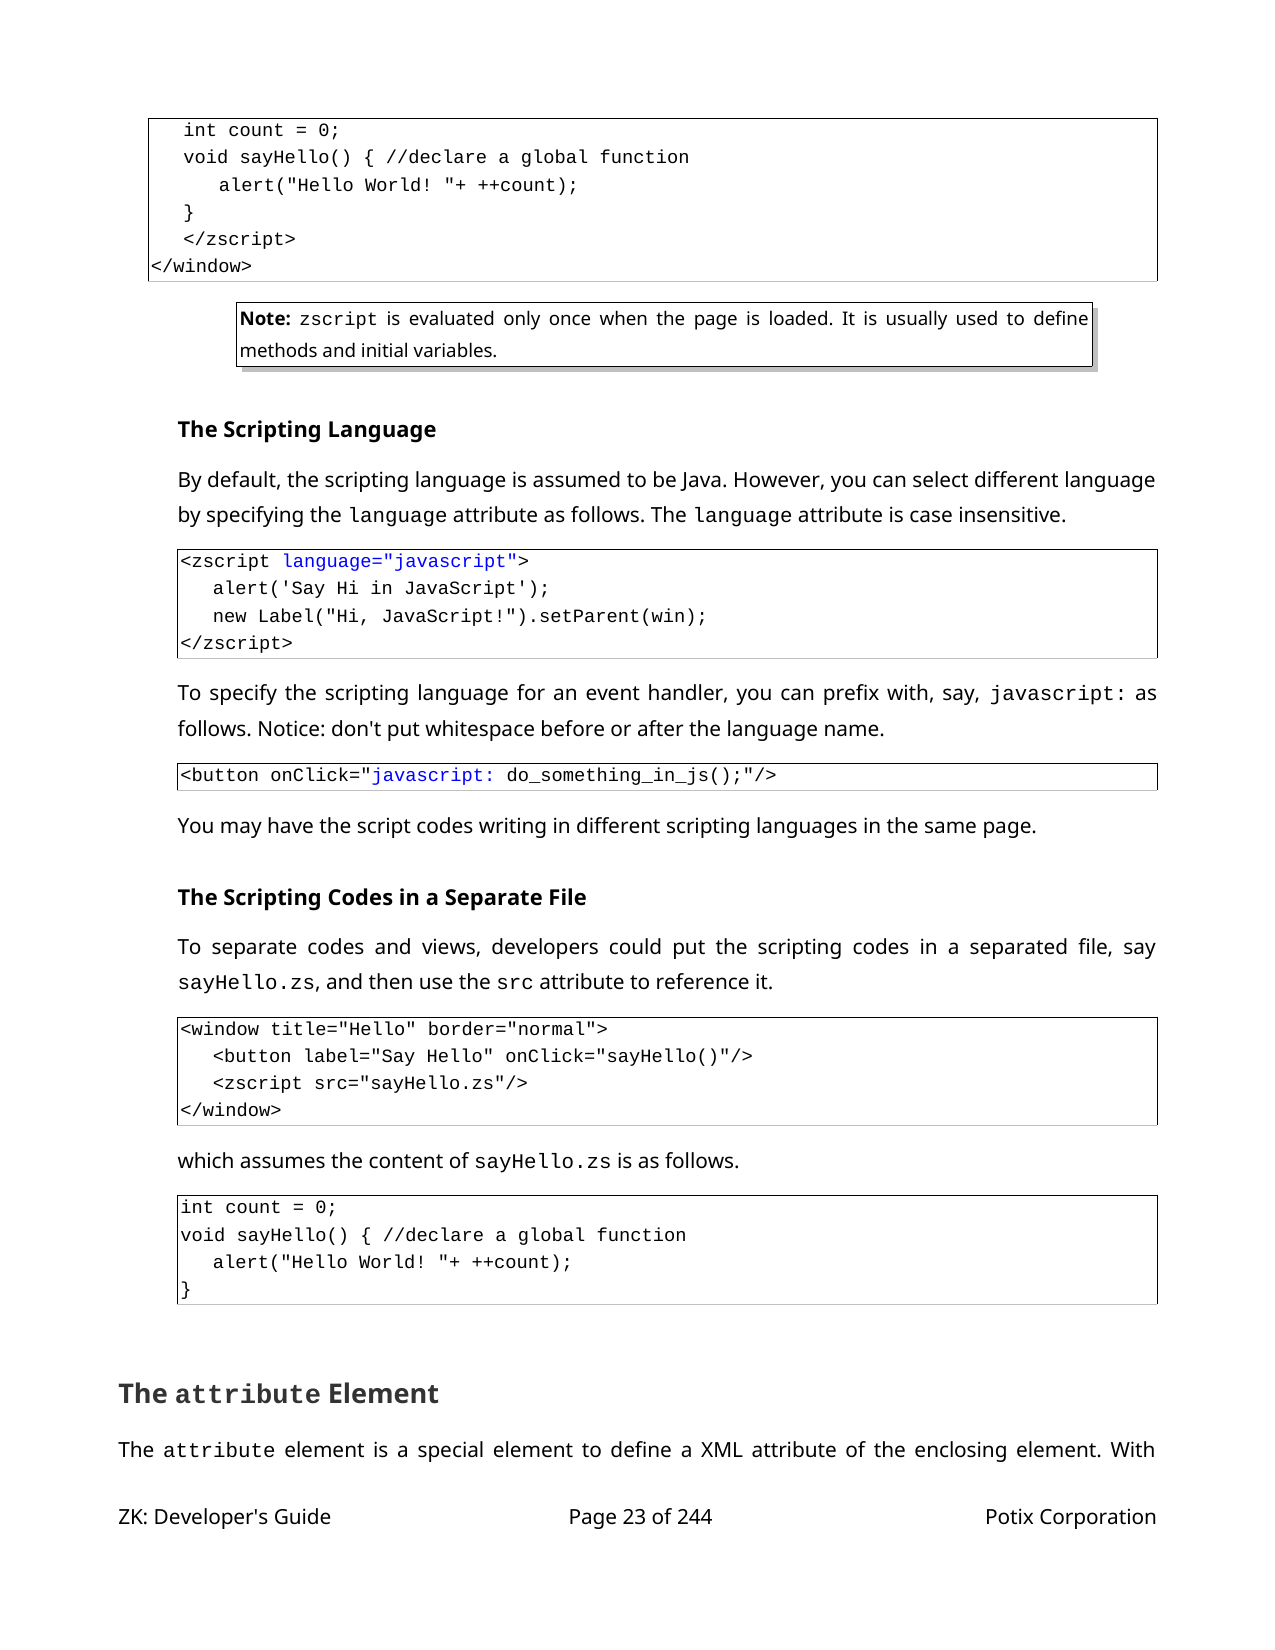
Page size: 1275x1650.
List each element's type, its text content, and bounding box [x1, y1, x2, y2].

text int count = 0; [178, 1196, 1157, 1219]
text <zscript src="sayHello.zs"/> [178, 1071, 1157, 1095]
text new Label("Hi, JavaScript!").setParent(win); [178, 603, 1157, 628]
text <window title="Hello" border="normal"> [178, 1018, 1157, 1041]
text <button onClick="javascript: do_something_in_js();"/> [178, 764, 1157, 790]
subtitle The Scripting Codes in a Separate File [177, 882, 1157, 912]
text } [178, 1277, 1157, 1304]
text </zscript> [149, 227, 1157, 251]
text To specify the scripting language for an event handler, you can prefix with, say, javascript: as follows. Notice: don't put whitespace before or after the language name. [177, 678, 1157, 742]
text alert('Say Hi in JavaScript'); [178, 576, 1157, 601]
text To separate codes and views, developers could put the scripting codes in a separated file, say sayHello.zs, and then use the src attribute to reference it. [177, 932, 1157, 996]
text <zscript language="javascript"> [178, 550, 1157, 573]
text Note: zscript is evaluated only once when the page is loaded. It is usually used to define methods and initial variables. [237, 303, 1092, 366]
text alert("Hello World! "+ ++count); [178, 1249, 1157, 1274]
text } [149, 200, 1157, 224]
text </zscript> [178, 631, 1157, 658]
text alert("Hello World! "+ ++count); [149, 172, 1157, 197]
subtitle The attribute Element [118, 1375, 1157, 1412]
text void sayHello() { //declare a global function [149, 145, 1157, 169]
text <button label="Say Hello" onClick="sayHello()"/> [178, 1044, 1157, 1068]
subtitle The Scripting Language [177, 414, 1157, 444]
text The attribute element is a special element to define a XML attribute of the enclosing element. With [118, 1435, 1157, 1464]
text By default, the scripting language is assumed to be Java. However, you can select different language by specifying the language attribute as follows. The language attribute is case insensitive. [177, 465, 1157, 528]
text </window> [149, 254, 1157, 281]
text int count = 0; [149, 119, 1157, 142]
text which assumes the content of sayHello.zs is as follows. [177, 1146, 1157, 1174]
text void sayHello() { //declare a global function [178, 1222, 1157, 1247]
text You may have the script codes writing in different scripting languages in the same page. [177, 811, 1157, 839]
text </window> [178, 1098, 1157, 1125]
